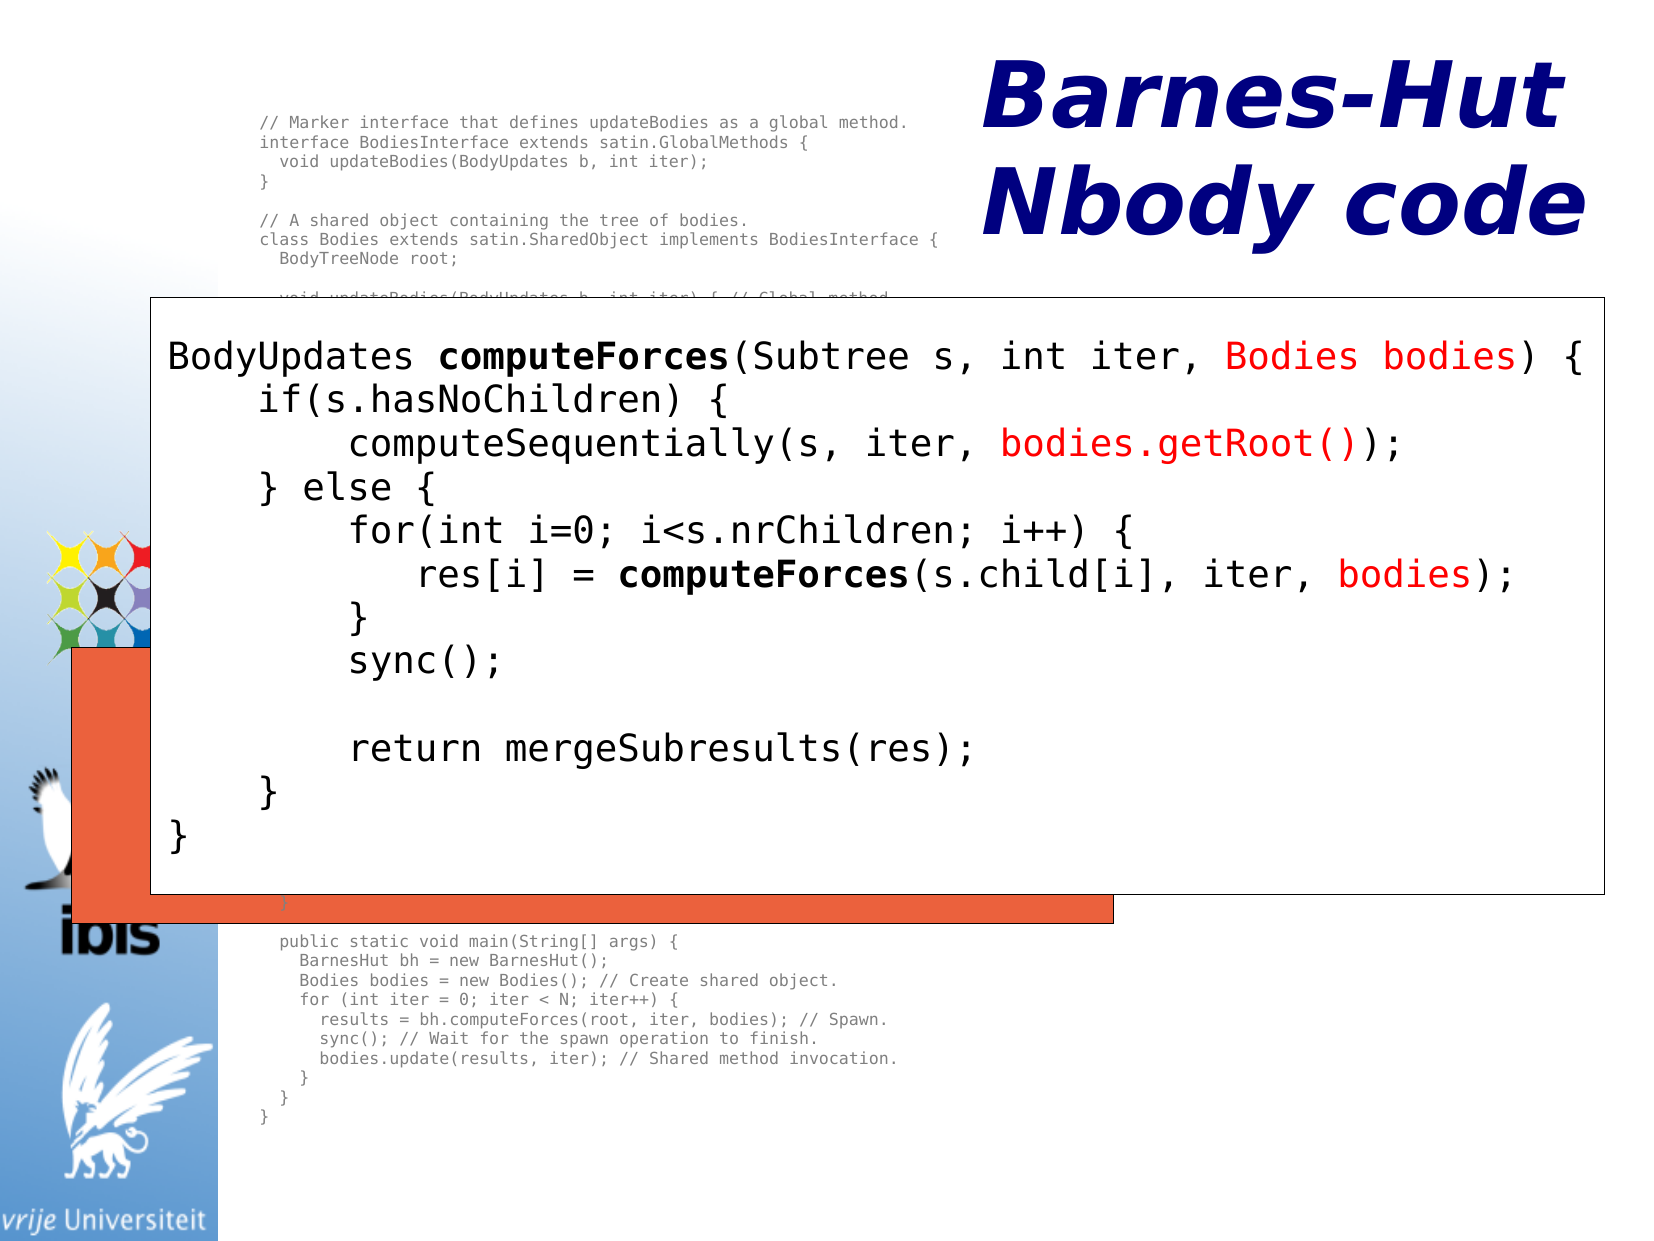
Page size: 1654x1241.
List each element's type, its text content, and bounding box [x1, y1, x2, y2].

text_box // Marker interface that defines updateBodies as a global method. interface BodiesInterface extends satin.GlobalMethods { void updateBodies(BodyUpdates b, int iter); } // A shared object containing the tree of bodies. class Bodies extends satin.SharedObject implements BodiesInterface { BodyTreeNode root; void updateBodies(BodyUpdates b, int iter) { // Global method. root.applyUpdates(b, iter); // Update bodies in our tree. } BodyTreeNode getRoot() { // Local method. return root; } } // Mark the computeForces method as a spawn operation. interface BHSpawns extends satin.Spawnable { BodyUpdates computeForces(Subtree s, int iter, Bodies bodies); } class BarnesHut extends satin.SatinObject implements BHSpawns { boolean guard_computeForces(Subtree s, int iter, Bodies bodies) { return bodies.iter + 1 == iter; } // Spawnable method. The "bodies" parameter is a shared object. BodyUpdates computeForces(Subtree s, int iter, Bodies bodies) { if(s.hasNoChildren) { computeSequentially(s, iter, bodies.getRoot()); } else { // Divide the work and spawn tasks (recursion step). for(int i=0; i<s.nrChildren; i++) { res[i] = computeForces(s.child[i], iter, bodies); // Spawn. } sync(); // Wait for the spawn operation to finish. return mergeSubresults(res); // Merge results and return. } } public static void main(String[] args) { BarnesHut bh = new BarnesHut(); Bodies bodies = new Bodies(); // Create shared object. for (int iter = 0; iter < N; iter++) { results = bh.computeForces(root, iter, bodies); // Spawn. sync(); // Wait for the spawn operation to finish. bodies.update(results, iter); // Shared method invocation. } } } [259, 113, 1093, 297]
picture [0, 0, 218, 1241]
text_box BodyUpdates computeForces(Subtree s, int iter, Bodies bodies) { if(s.hasNoChildren) { computeSequentially(s, iter, bodies.getRoot()); } else { for(int i=0; i<s.nrChildren; i++) { res[i] = computeForces(s.child[i], iter, bodies); } sync(); return mergeSubresults(res); } } [150, 297, 1605, 895]
text_box [1093, 895, 1114, 924]
text_box [71, 647, 259, 924]
text_box // Marker interface that defines updateBodies as a global method. interface BodiesInterface extends satin.GlobalMethods { void updateBodies(BodyUpdates b, int iter); } // A shared object containing the tree of bodies. class Bodies extends satin.SharedObject implements BodiesInterface { BodyTreeNode root; void updateBodies(BodyUpdates b, int iter) { // Global method. root.applyUpdates(b, iter); // Update bodies in our tree. } BodyTreeNode getRoot() { // Local method. return root; } } // Mark the computeForces method as a spawn operation. interface BHSpawns extends satin.Spawnable { BodyUpdates computeForces(Subtree s, int iter, Bodies bodies); } class BarnesHut extends satin.SatinObject implements BHSpawns { boolean guard_computeForces(Subtree s, int iter, Bodies bodies) { return bodies.iter + 1 == iter; } // Spawnable method. The "bodies" parameter is a shared object. BodyUpdates computeForces(Subtree s, int iter, Bodies bodies) { if(s.hasNoChildren) { computeSequentially(s, iter, bodies.getRoot()); } else { // Divide the work and spawn tasks (recursion step). for(int i=0; i<s.nrChildren; i++) { res[i] = computeForces(s.child[i], iter, bodies); // Spawn. } sync(); // Wait for the spawn operation to finish. return mergeSubresults(res); // Merge results and return. } } public static void main(String[] args) { BarnesHut bh = new BarnesHut(); Bodies bodies = new Bodies(); // Create shared object. for (int iter = 0; iter < N; iter++) { results = bh.computeForces(root, iter, bodies); // Spawn. sync(); // Wait for the spawn operation to finish. bodies.update(results, iter); // Shared method invocation. } } } [259, 895, 1093, 1160]
title Barnes-Hut Nbody code [981, 42, 1617, 257]
